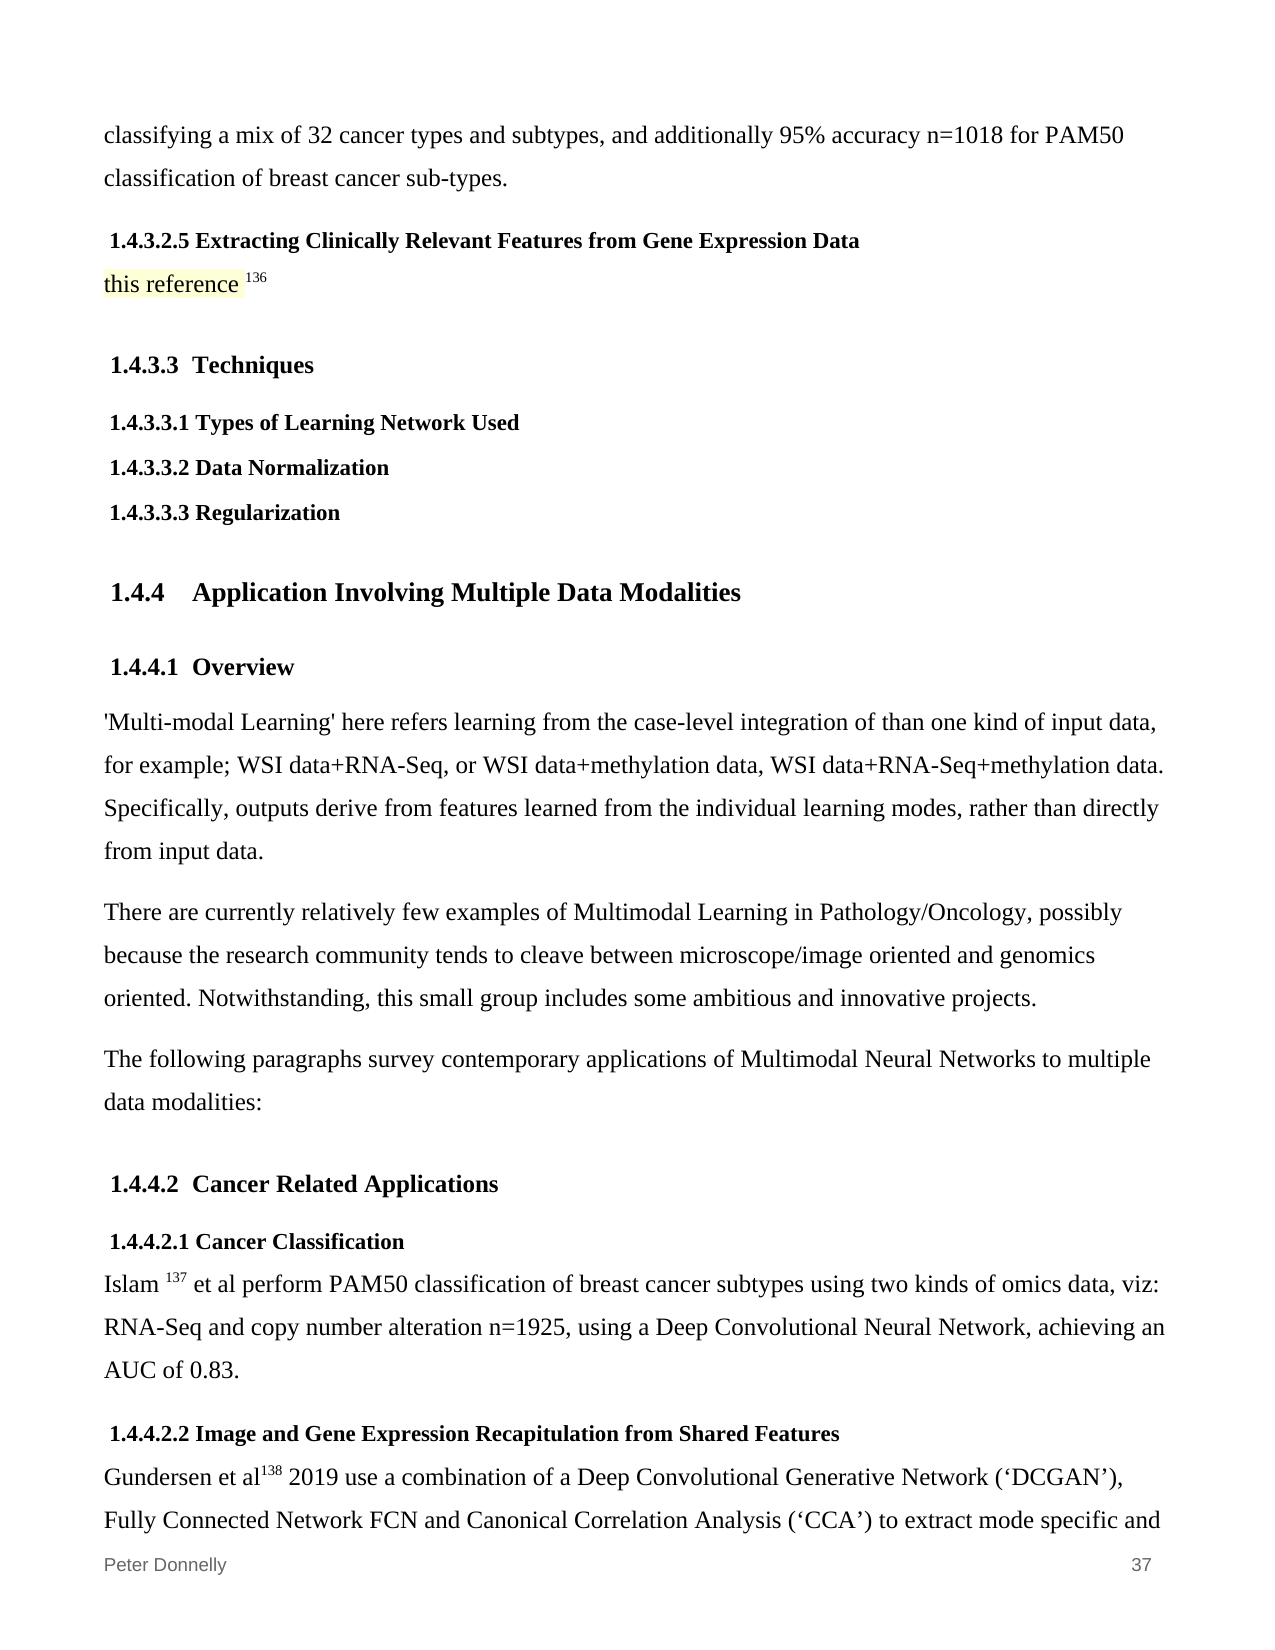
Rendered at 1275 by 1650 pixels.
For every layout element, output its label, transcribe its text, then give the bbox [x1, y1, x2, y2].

subtitle Regularization [103, 499, 1181, 526]
subtitle Application Involving Multiple Data Modalities [103, 576, 1181, 607]
subtitle Overview [103, 652, 1181, 681]
text classifying a mix of 32 cancer types and subtypes, and additionally 95% accuracy n=1018 for PAM50 classification of breast cancer sub-types. [103, 120, 1181, 192]
subtitle Data Normalization [103, 454, 1181, 481]
text 'Multi-modal Learning' here refers learning from the case-level integration of than one kind of input data, for example; WSI data+RNA-Seq, or WSI data+methylation data, WSI data+RNA-Seq+methylation data. Specifically, outputs derive from features learned from the individual learning modes, rather than directly from input data. [103, 707, 1181, 865]
text There are currently relatively few examples of Multimodal Learning in Pathology/Oncology, possibly because the research community tends to cleave between microscope/image oriented and genomics oriented. Notwithstanding, this small group includes some ambitious and innovative projects. [103, 897, 1181, 1012]
text this reference [103, 269, 1181, 298]
subtitle Image and Gene Expression Recapitulation from Shared Features [103, 1420, 1181, 1446]
subtitle Cancer Related Applications [103, 1169, 1181, 1198]
subtitle Extracting Clinically Relevant Features from Gene Expression Data [103, 227, 1181, 254]
subtitle Techniques [103, 350, 1181, 379]
text Gundersen et al 2019 use a combination of a Deep Convolutional Generative Network (‘DCGAN’), Fully Connected Network FCN and Canonical Correlation Analysis (‘CCA’) to extract mode specific and [103, 1462, 1181, 1533]
subtitle Cancer Classification [103, 1228, 1181, 1254]
subtitle Types of Learning Network Used [103, 409, 1181, 436]
text Islam et al perform PAM50 classification of breast cancer subtypes using two kinds of omics data, viz: RNA-Seq and copy number alteration n=1925, using a Deep Convolutional Neural Network, achieving an AUC of 0.83. [103, 1269, 1181, 1384]
text The following paragraphs survey contemporary applications of Multimodal Neural Networks to multiple data modalities: [103, 1044, 1181, 1116]
